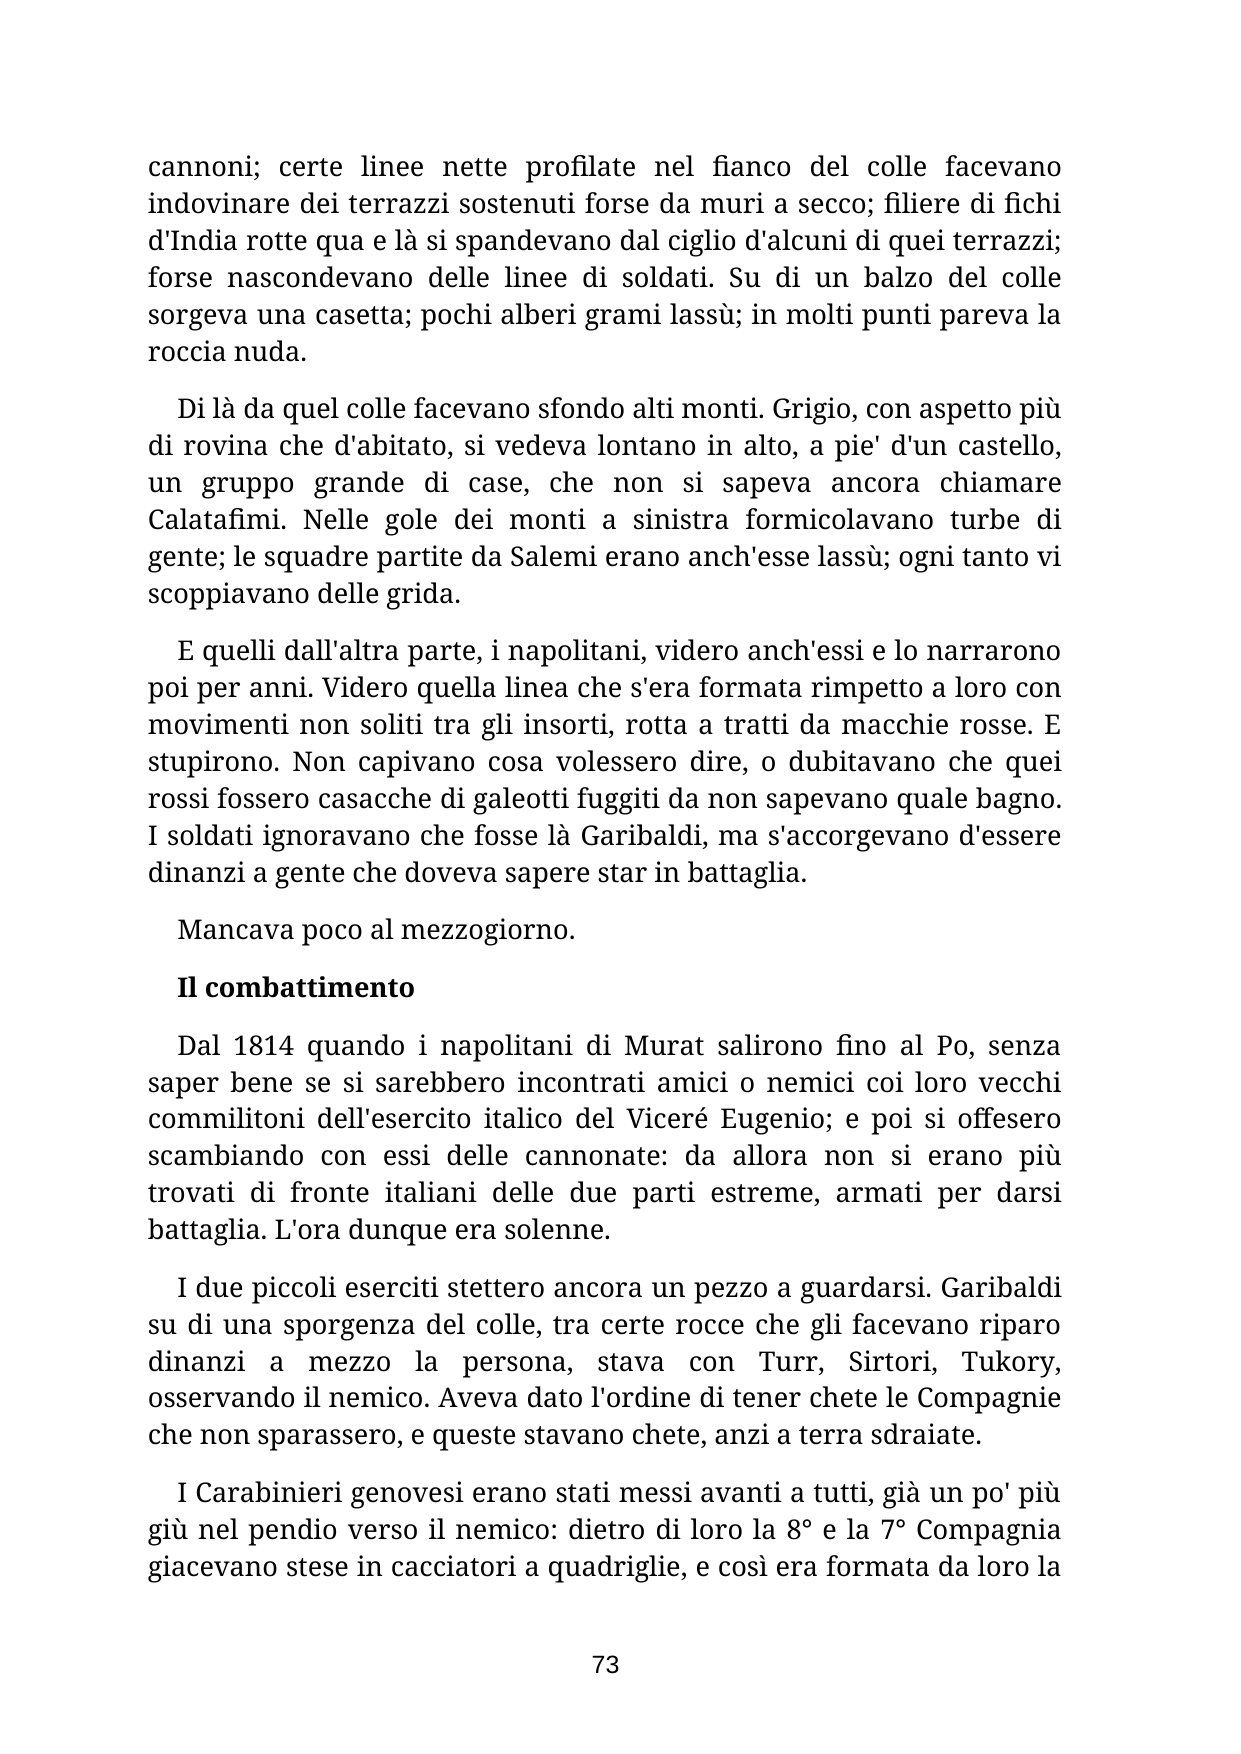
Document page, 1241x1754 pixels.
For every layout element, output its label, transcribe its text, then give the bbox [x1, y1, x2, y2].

text cannoni; certe linee nette profilate nel fianco del colle facevano indovinare dei terrazzi sostenuti forse da muri a secco; filiere di fichi d'India rotte qua e là si spandevano dal ciglio d'alcuni di quei terrazzi; forse nascondevano delle linee di soldati. Su di un balzo del colle sorgeva una casetta; pochi alberi grami lassù; in molti punti pareva la roccia nuda. [148, 148, 1063, 369]
text I Carabinieri genovesi erano stati messi avanti a tutti, già un po' più giù nel pendio verso il nemico: dietro di loro la 8° e la 7° Compagnia giacevano stese in cacciatori a quadriglie, e così era formata da loro la [148, 1473, 1063, 1584]
text Di là da quel colle facevano sfondo alti monti. Grigio, con aspetto più di rovina che d'abitato, si vedeva lontano in alto, a pie' d'un castello, un gruppo grande di case, che non si sapeva ancora chiamare Calatafimi. Nelle gole dei monti a sinistra formicolavano turbe di gente; le squadre partite da Salemi erano anch'esse lassù; ogni tanto vi scoppiavano delle grida. [148, 390, 1063, 611]
text I due piccoli eserciti stettero ancora un pezzo a guardarsi. Garibaldi su di una sporgenza del colle, tra certe rocce che gli facevano riparo dinanzi a mezzo la persona, stava con Turr, Sirtori, Tukory, osservando il nemico. Aveva dato l'ordine di tener chete le Compagnie che non sparassero, e queste stavano chete, anzi a terra sdraiate. [148, 1268, 1063, 1453]
subtitle Il combattimento [177, 968, 1063, 1005]
text Mancava poco al mezzogiorno. [148, 911, 1063, 948]
text E quelli dall'altra parte, i napolitani, videro anch'essi e lo narrarono poi per anni. Videro quella linea che s'era formata rimpetto a loro con movimenti non soliti tra gli insorti, rotta a tratti da macchie rosse. E stupirono. Non capivano cosa volessero dire, o dubitavano che quei rossi fossero casacche di galeotti fuggiti da non sapevano quale bagno. I soldati ignoravano che fosse là Garibaldi, ma s'accorgevano d'essere dinanzi a gente che doveva sapere star in battaglia. [148, 632, 1063, 890]
text Dal 1814 quando i napolitani di Murat salirono fino al Po, senza saper bene se si sarebbero incontrati amici o nemici coi loro vecchi commilitoni dell'esercito italico del Viceré Eugenio; e poi si offesero scambiando con essi delle cannonate: da allora non si erano più trovati di fronte italiani delle due parti estreme, armati per darsi battaglia. L'ora dunque era solenne. [148, 1026, 1063, 1247]
